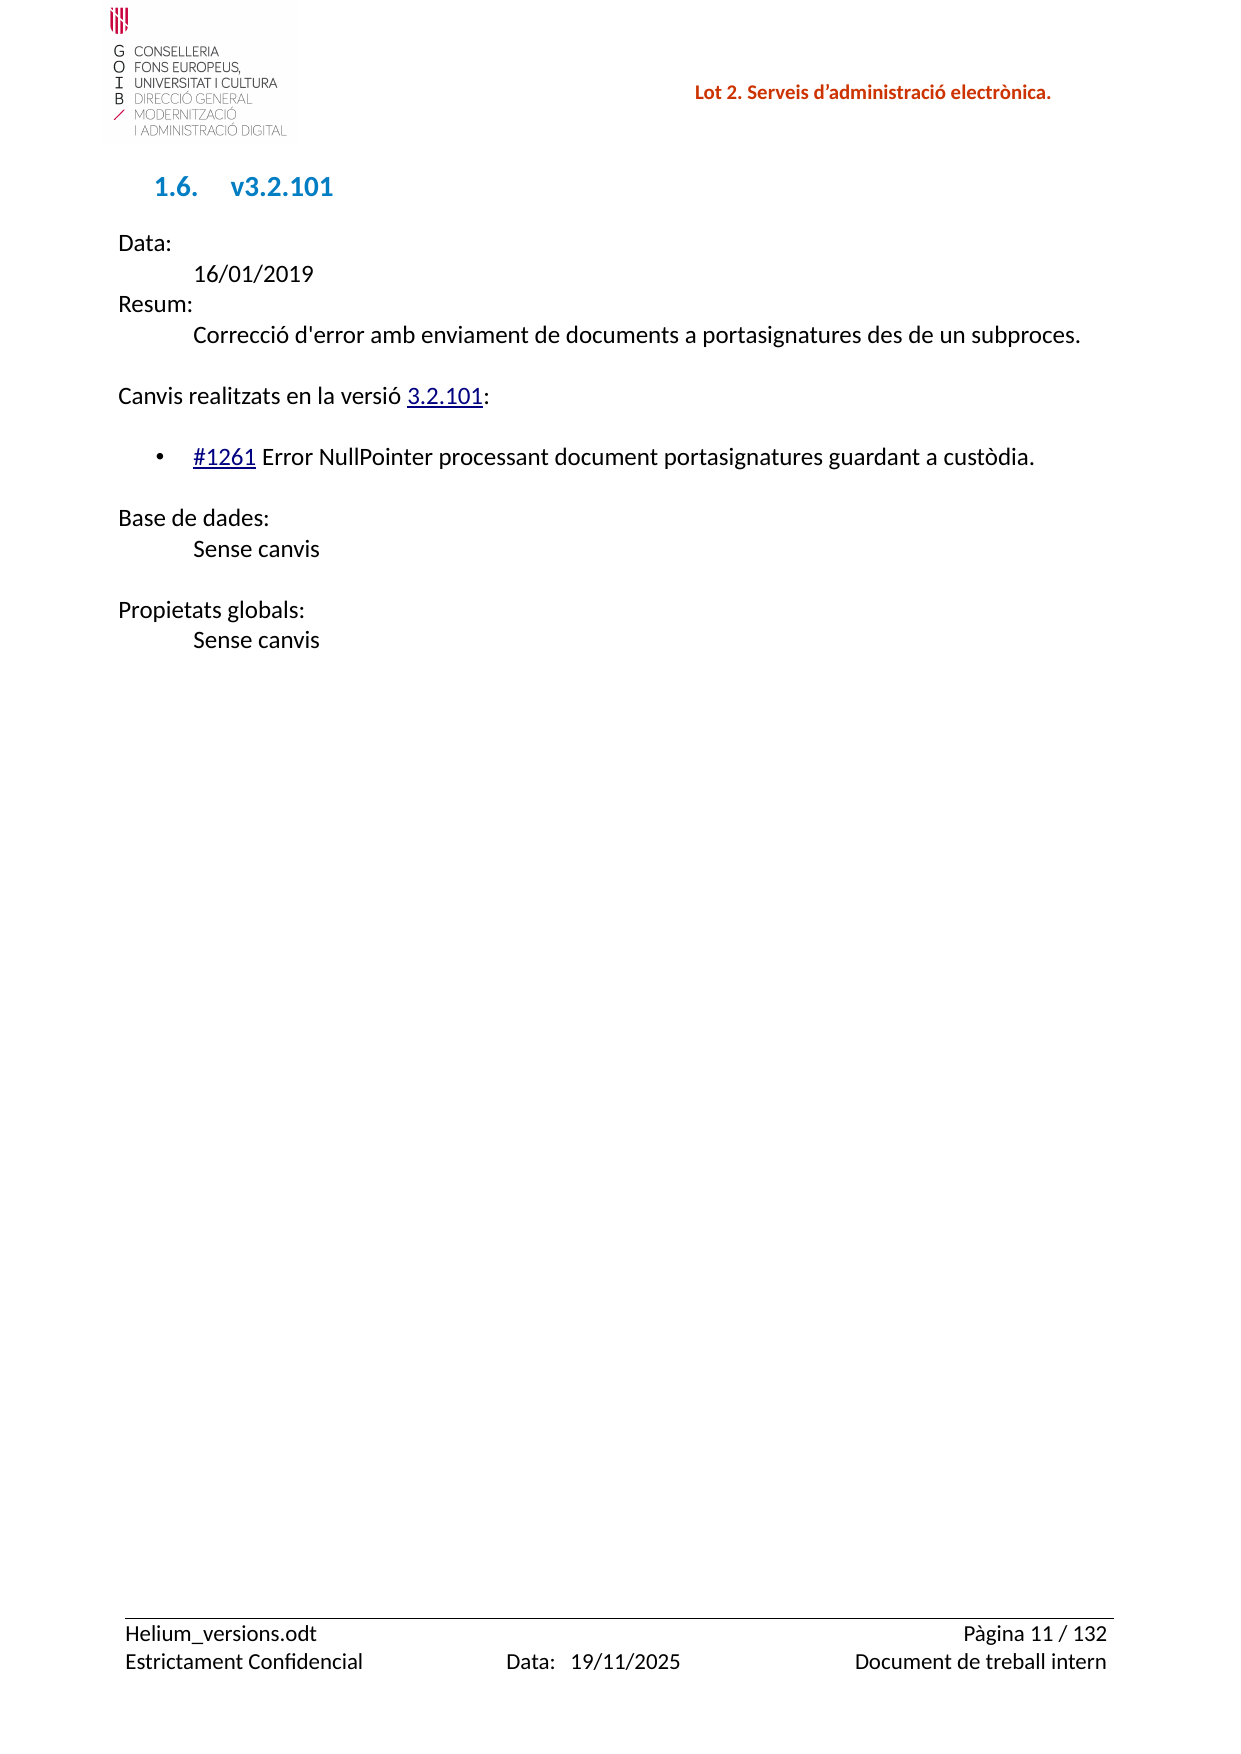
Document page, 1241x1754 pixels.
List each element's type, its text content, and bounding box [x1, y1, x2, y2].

text Sense canvis [118, 624, 1122, 655]
text Propietats globals: [118, 594, 1122, 624]
text Data: [118, 228, 1122, 258]
text Sense canvis [118, 533, 1122, 563]
picture [100, 0, 297, 144]
text Canvis realitzats en la versió 3.2.101: [118, 380, 1122, 411]
list #1261 Error NullPointer processant document portasignatures guardant a custòdia. [156, 441, 1122, 472]
text Base de dades: [118, 502, 1122, 533]
subtitle v3.2.101 [153, 168, 1122, 204]
text 16/01/2019 [118, 258, 1122, 289]
text Resum: [118, 289, 1122, 319]
text Correcció d'error amb enviament de documents a portasignatures des de un subproces. [118, 319, 1122, 350]
